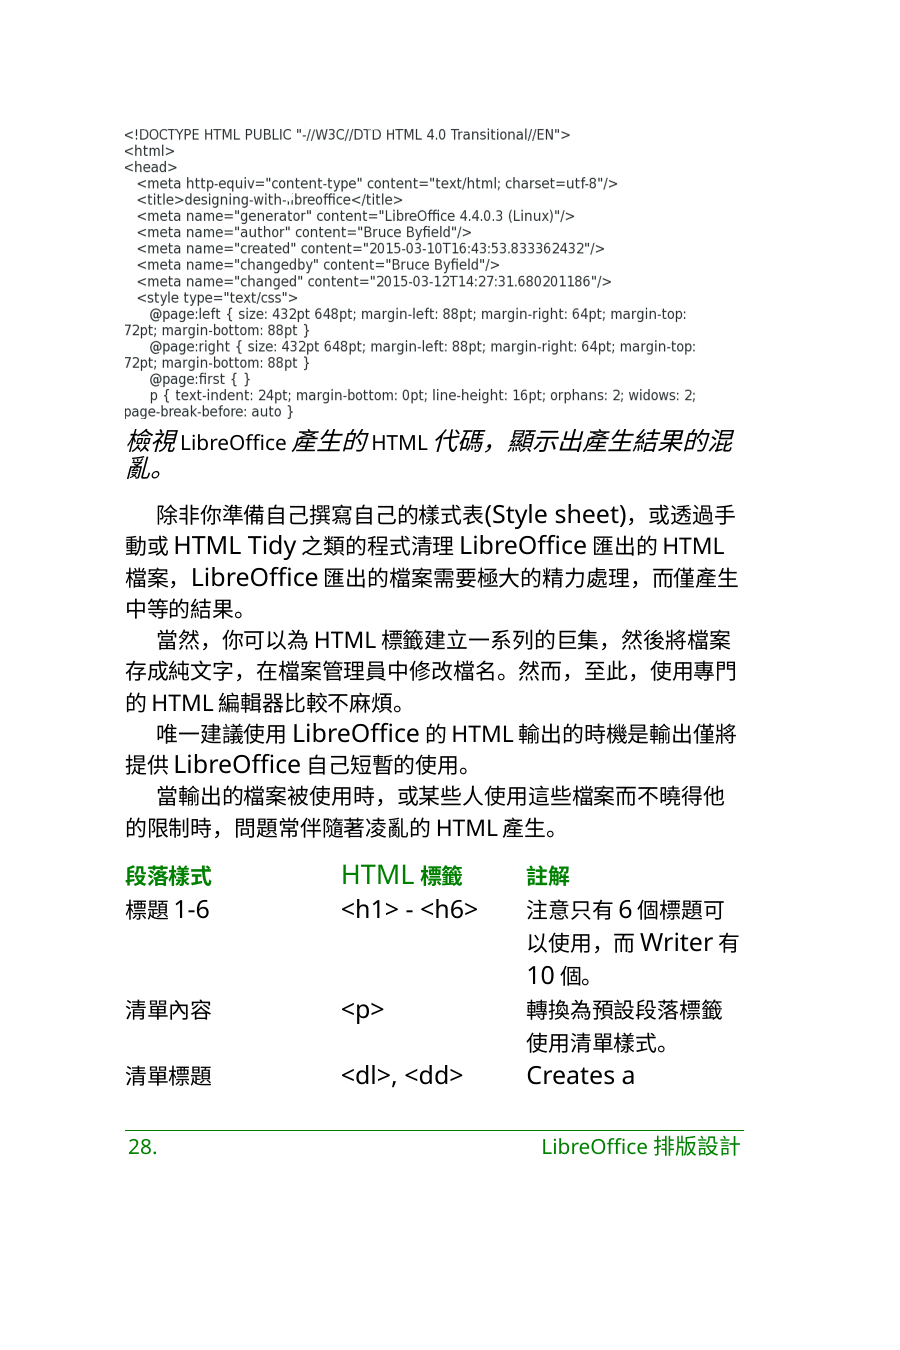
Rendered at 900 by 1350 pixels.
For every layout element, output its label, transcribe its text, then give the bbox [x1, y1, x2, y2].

table_cell <dl>, <dd> [341, 1058, 526, 1091]
table_header 註解 [526, 858, 744, 891]
picture [125, 125, 698, 419]
table_cell <p> [341, 991, 526, 1058]
table_cell 標題1-6 [125, 891, 341, 991]
table_header [125, 125, 744, 421]
table_cell 清單內容 [125, 991, 341, 1058]
text 唯一建議使用LibreOffice的HTML輸出的時機是輸出僅將提供LibreOffice自己短暫的使用。 [125, 717, 744, 780]
table_header 段落樣式 [125, 858, 341, 891]
table_cell <h1> - <h6> [341, 891, 526, 991]
table_cell 轉換為預設段落標籤使用清單樣式。 [526, 991, 744, 1058]
table_cell 注意只有6個標題可以使用，而Writer有10個。 [526, 891, 744, 991]
table_cell 檢視LibreOffice產生的HTML代碼，顯示出產生結果的混亂。 [125, 421, 744, 483]
text 當輸出的檔案被使用時，或某些人使用這些檔案而不曉得他的限制時，問題常伴隨著凌亂的HTML產生。 [125, 780, 744, 842]
text 除非你準備自己撰寫自己的樣式表(Style sheet)，或透過手動或HTML Tidy之類的程式清理LibreOffice匯出的HTML檔案，LibreOffice匯出的檔案需要極大的精力處理，而僅產生中等的結果。 [125, 499, 744, 624]
text 當然，你可以為HTML標籤建立一系列的巨集，然後將檔案存成純文字，在檔案管理員中修改檔名。然而，至此，使用專門的HTML編輯器比較不麻煩。 [125, 624, 744, 717]
table_cell Creates a [526, 1058, 744, 1091]
table_header HTML標籤 [341, 858, 526, 891]
table_cell 清單標題 [125, 1058, 341, 1091]
